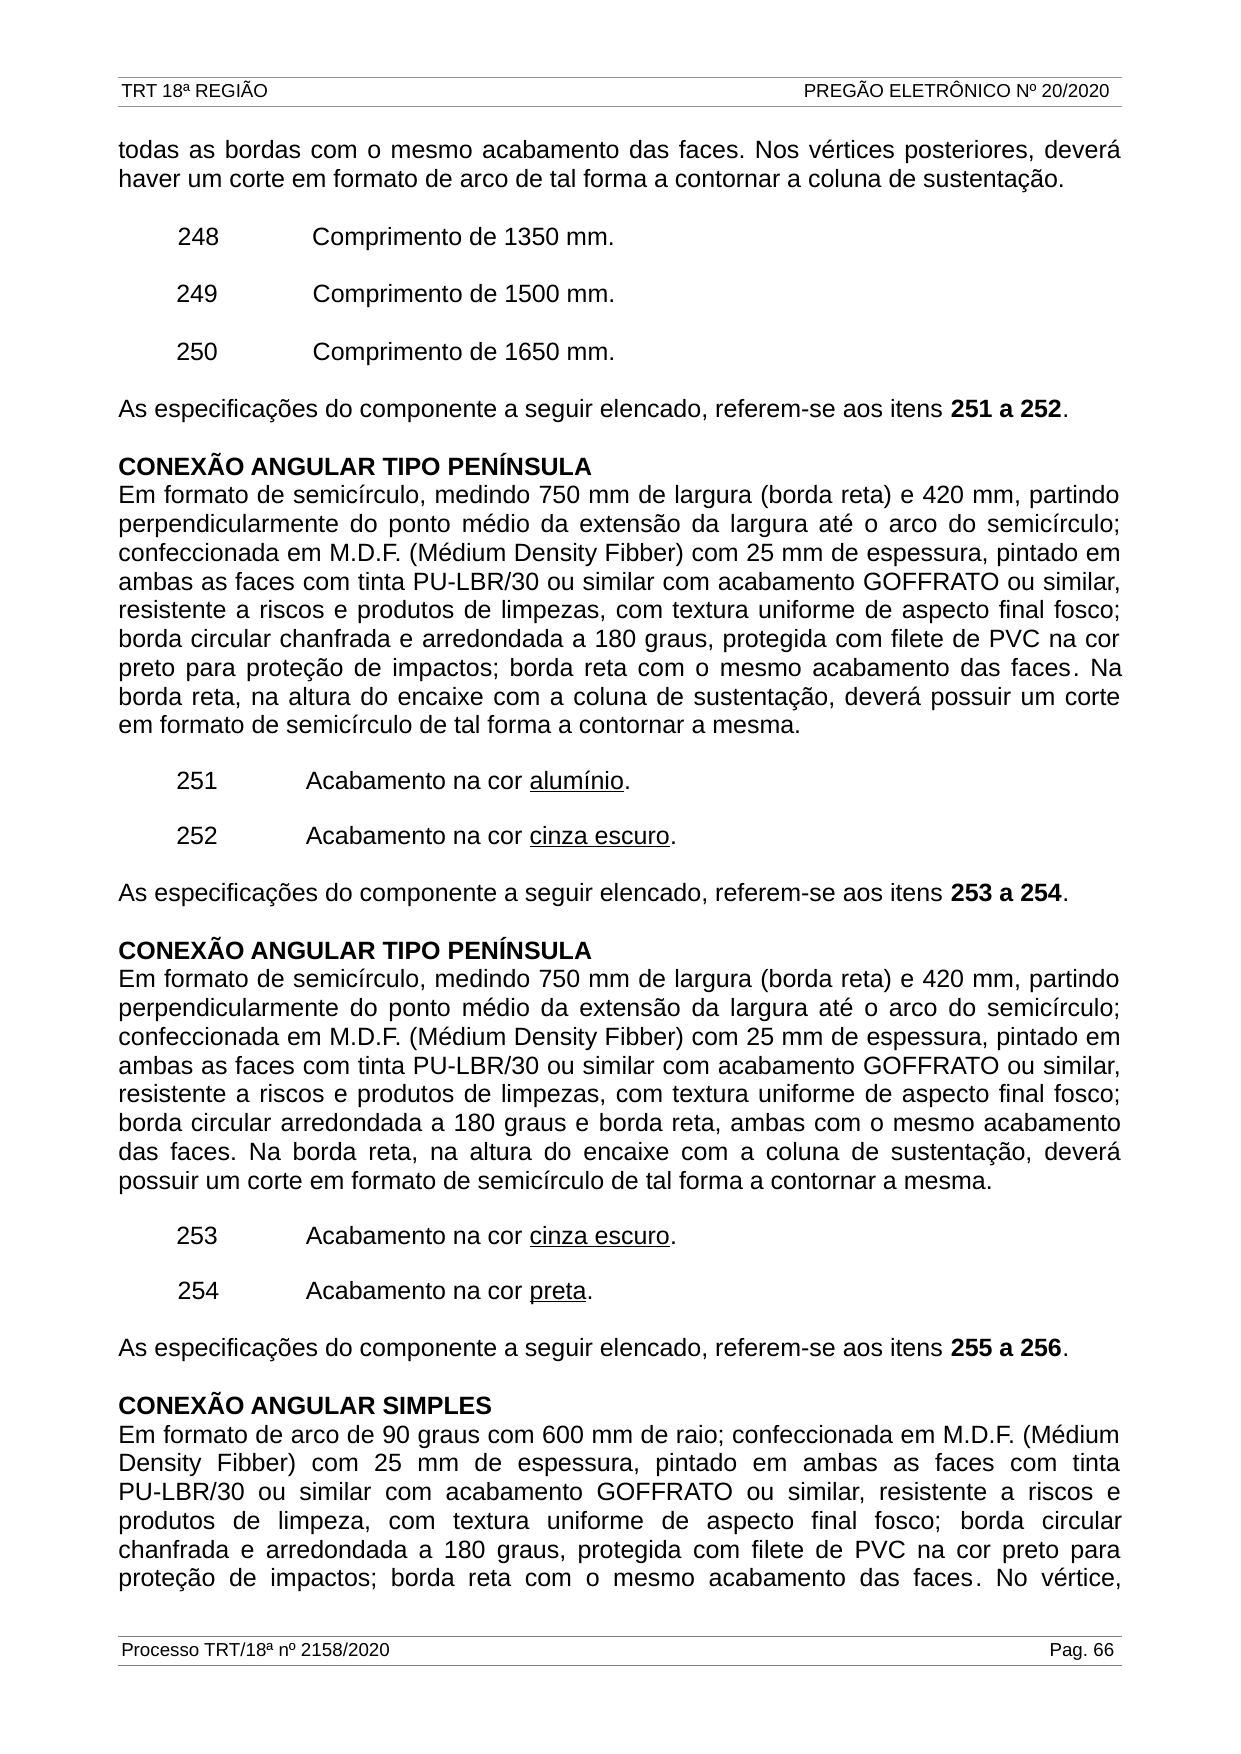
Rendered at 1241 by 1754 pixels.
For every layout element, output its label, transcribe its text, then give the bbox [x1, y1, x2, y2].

text 249 Comprimento de 1500 mm. [176, 279, 1122, 308]
text Em formato de semicírculo, medindo 750 mm de largura (borda reta) e 420 mm, partindo perpendicularmente do ponto médio da extensão da largura até o arco do semicírculo; confeccionada em M.D.F. (Médium Density Fibber) com 25 mm de espessura, pintado em ambas as faces com tinta PU-LBR/30 ou similar com acabamento GOFFRATO ou similar, resistente a riscos e produtos de limpezas, com textura uniforme de aspecto final fosco; borda circular chanfrada e arredondada a 180 graus, protegida com filete de PVC na cor preto para proteção de impactos; borda reta com o mesmo acabamento das faces. Na borda reta, na altura do encaixe com a coluna de sustentação, deverá possuir um corte em formato de semicírculo de tal forma a contornar a mesma. [118, 481, 1122, 739]
text As especificações do componente a seguir elencado, referem-se aos itens 251 a 252. [118, 394, 1122, 423]
text 253 Acabamento na cor cinza escuro. [176, 1221, 1122, 1249]
text CONEXÃO ANGULAR TIPO PENÍNSULA [118, 452, 1122, 481]
text As especificações do componente a seguir elencado, referem-se aos itens 253 a 254. [118, 878, 1122, 907]
text CONEXÃO ANGULAR TIPO PENÍNSULA [118, 936, 1122, 964]
text 252 Acabamento na cor cinza escuro. [176, 821, 1122, 849]
text CONEXÃO ANGULAR SIMPLES [118, 1391, 1122, 1420]
text todas as bordas com o mesmo acabamento das faces. Nos vértices posteriores, deverá haver um corte em formato de arco de tal forma a contornar a coluna de sustentação. [118, 136, 1122, 193]
text 251 Acabamento na cor alumínio. [176, 766, 1122, 794]
text 248 Comprimento de 1350 mm. [118, 222, 1122, 251]
text 250 Comprimento de 1650 mm. [176, 337, 1122, 366]
text Em formato de semicírculo, medindo 750 mm de largura (borda reta) e 420 mm, partindo perpendicularmente do ponto médio da extensão da largura até o arco do semicírculo; confeccionada em M.D.F. (Médium Density Fibber) com 25 mm de espessura, pintado em ambas as faces com tinta PU-LBR/30 ou similar com acabamento GOFFRATO ou similar, resistente a riscos e produtos de limpezas, com textura uniforme de aspecto final fosco; borda circular arredondada a 180 graus e borda reta, ambas com o mesmo acabamento das faces. Na borda reta, na altura do encaixe com a coluna de sustentação, deverá possuir um corte em formato de semicírculo de tal forma a contornar a mesma. [118, 964, 1122, 1194]
text Em formato de arco de 90 graus com 600 mm de raio; confeccionada em M.D.F. (Médium Density Fibber) com 25 mm de espessura, pintado em ambas as faces com tinta PU‑LBR/30 ou similar com acabamento GOFFRATO ou similar, resistente a riscos e produtos de limpeza, com textura uniforme de aspecto final fosco; borda circular chanfrada e arredondada a 180 graus, protegida com filete de PVC na cor preto para proteção de impactos; borda reta com o mesmo acabamento das faces. No vértice, [118, 1420, 1122, 1592]
text As especificações do componente a seguir elencado, referem-se aos itens 255 a 256. [118, 1333, 1122, 1362]
text 254 Acabamento na cor preta. [177, 1276, 1122, 1305]
